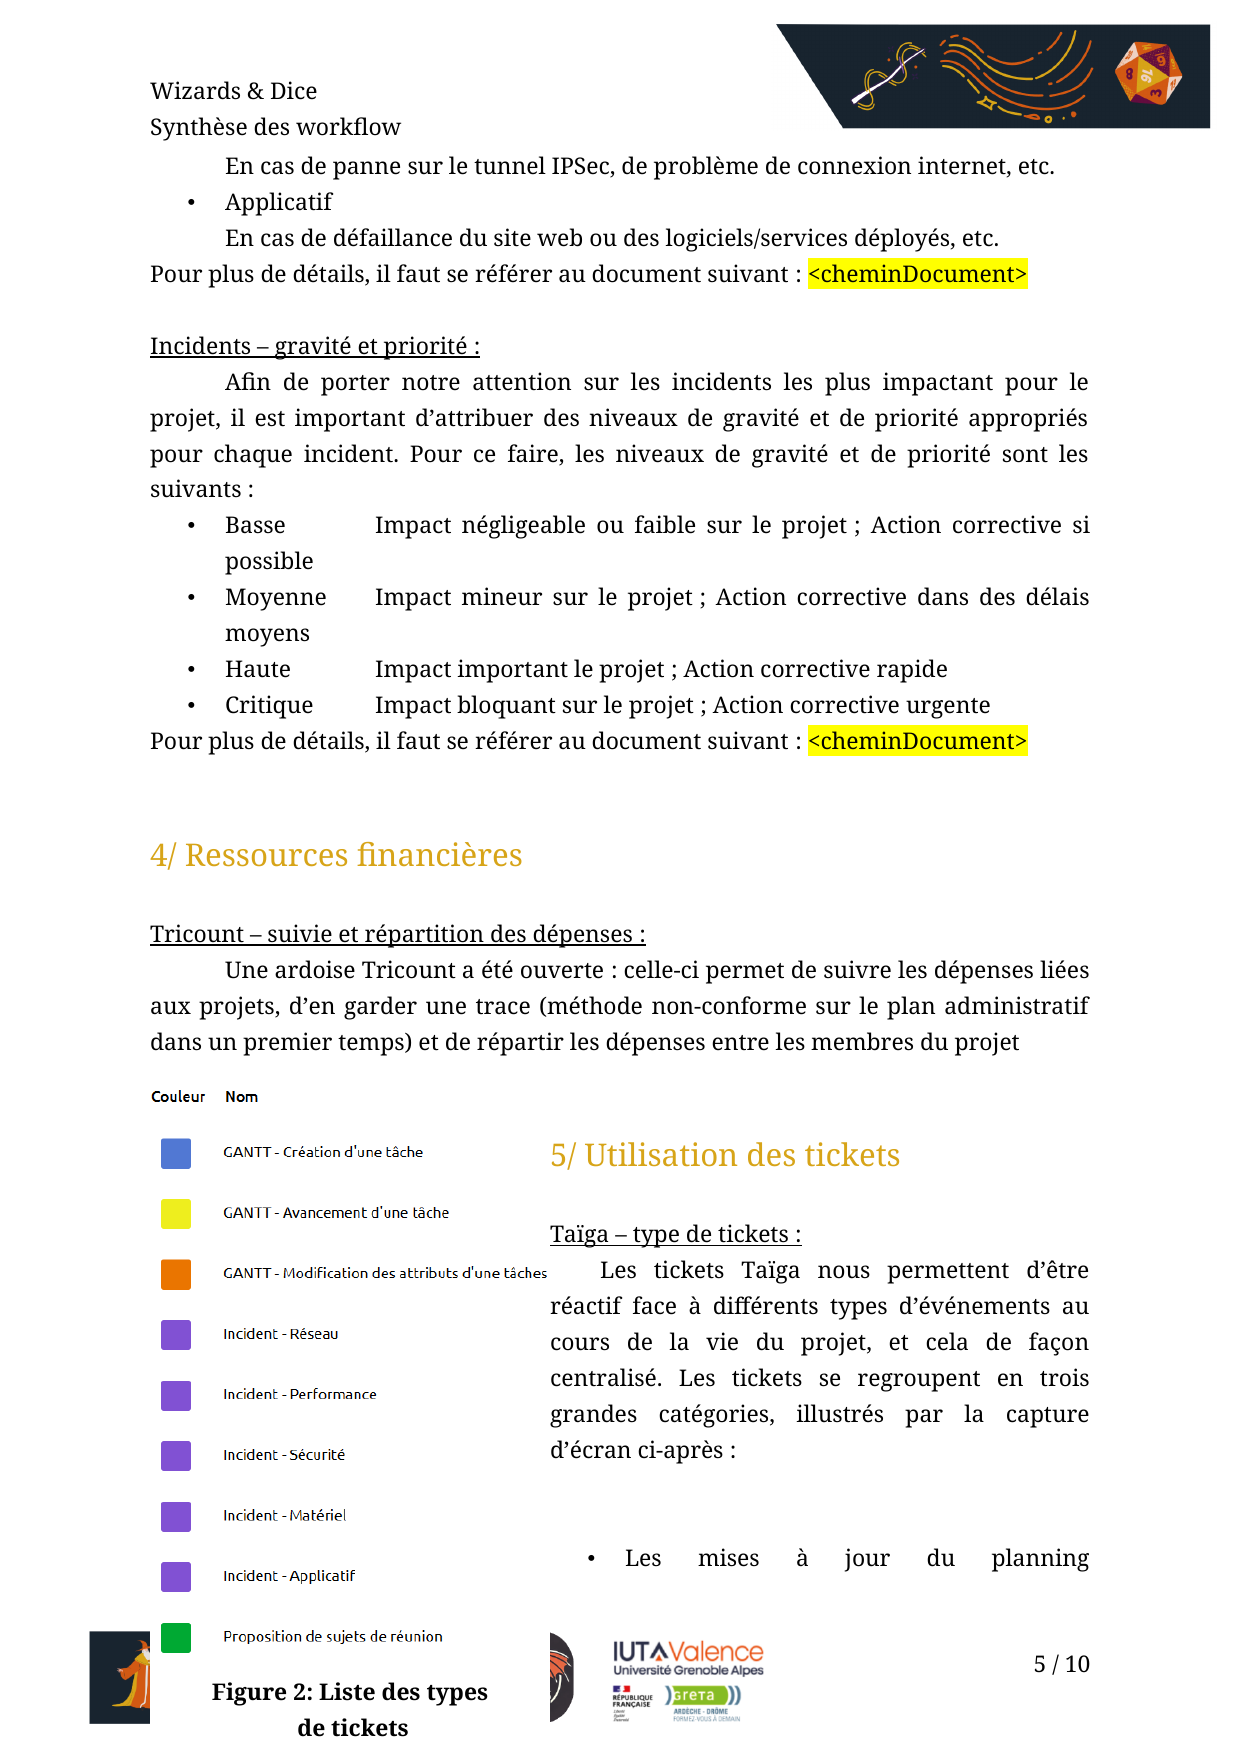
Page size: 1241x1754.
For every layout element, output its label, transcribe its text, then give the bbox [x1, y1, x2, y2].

list Critique Impact bloquant sur le projet ; Action corrective urgente [187, 689, 1090, 720]
list Les mises à jour du planning [550, 1542, 1090, 1573]
list En cas de panne sur le tunnel IPSec, de problème de connexion internet, etc. [187, 150, 1090, 181]
text Pour plus de détails, il faut se référer au document suivant : <cheminDocument> [150, 258, 1090, 289]
text Les tickets Taïga nous permettent d’être réactif face à différents types d’événements au cours de la vie du projet, et cela de façon centralisé. Les tickets se regroupent en trois grandes catégories, illustrés par la capture d’écran ci-après : [550, 1254, 1090, 1465]
list Haute Impact important le projet ; Action corrective rapide [187, 653, 1090, 684]
text Une ardoise Tricount a été ouverte : celle-ci permet de suivre les dépenses liées aux projets, d’en garder une trace (méthode non-conforme sur le plan administratif dans un premier temps) et de répartir les dépenses entre les membres du projet [150, 954, 1090, 1057]
text Incidents – gravité et priorité : [150, 330, 1090, 361]
list Applicatif [187, 186, 1090, 217]
text Pour plus de détails, il faut se référer au document suivant : <cheminDocument> [150, 725, 1090, 756]
text Tricount – suivie et répartition des dépenses : [150, 918, 1090, 949]
text Afin de porter notre attention sur les incidents les plus impactant pour le projet, il est important d’attribuer des niveaux de gravité et de priorité appropriés pour chaque incident. Pour ce faire, les niveaux de gravité et de priorité sont les suivants : [150, 366, 1090, 505]
picture [81, 1086, 788, 1733]
list Basse Impact négligeable ou faible sur le projet ; Action corrective si possible [187, 509, 1090, 577]
picture [771, 21, 1218, 131]
subtitle Utilisation des tickets [550, 1133, 1090, 1176]
subtitle Ressources financières [150, 833, 1090, 875]
text Figure 2: Liste des types de tickets [150, 1659, 550, 1743]
text Taïga – type de tickets : [550, 1218, 1090, 1249]
list En cas de défaillance du site web ou des logiciels/services déployés, etc. [187, 222, 1090, 253]
list Moyenne Impact mineur sur le projet ; Action corrective dans des délais moyens [187, 581, 1090, 648]
